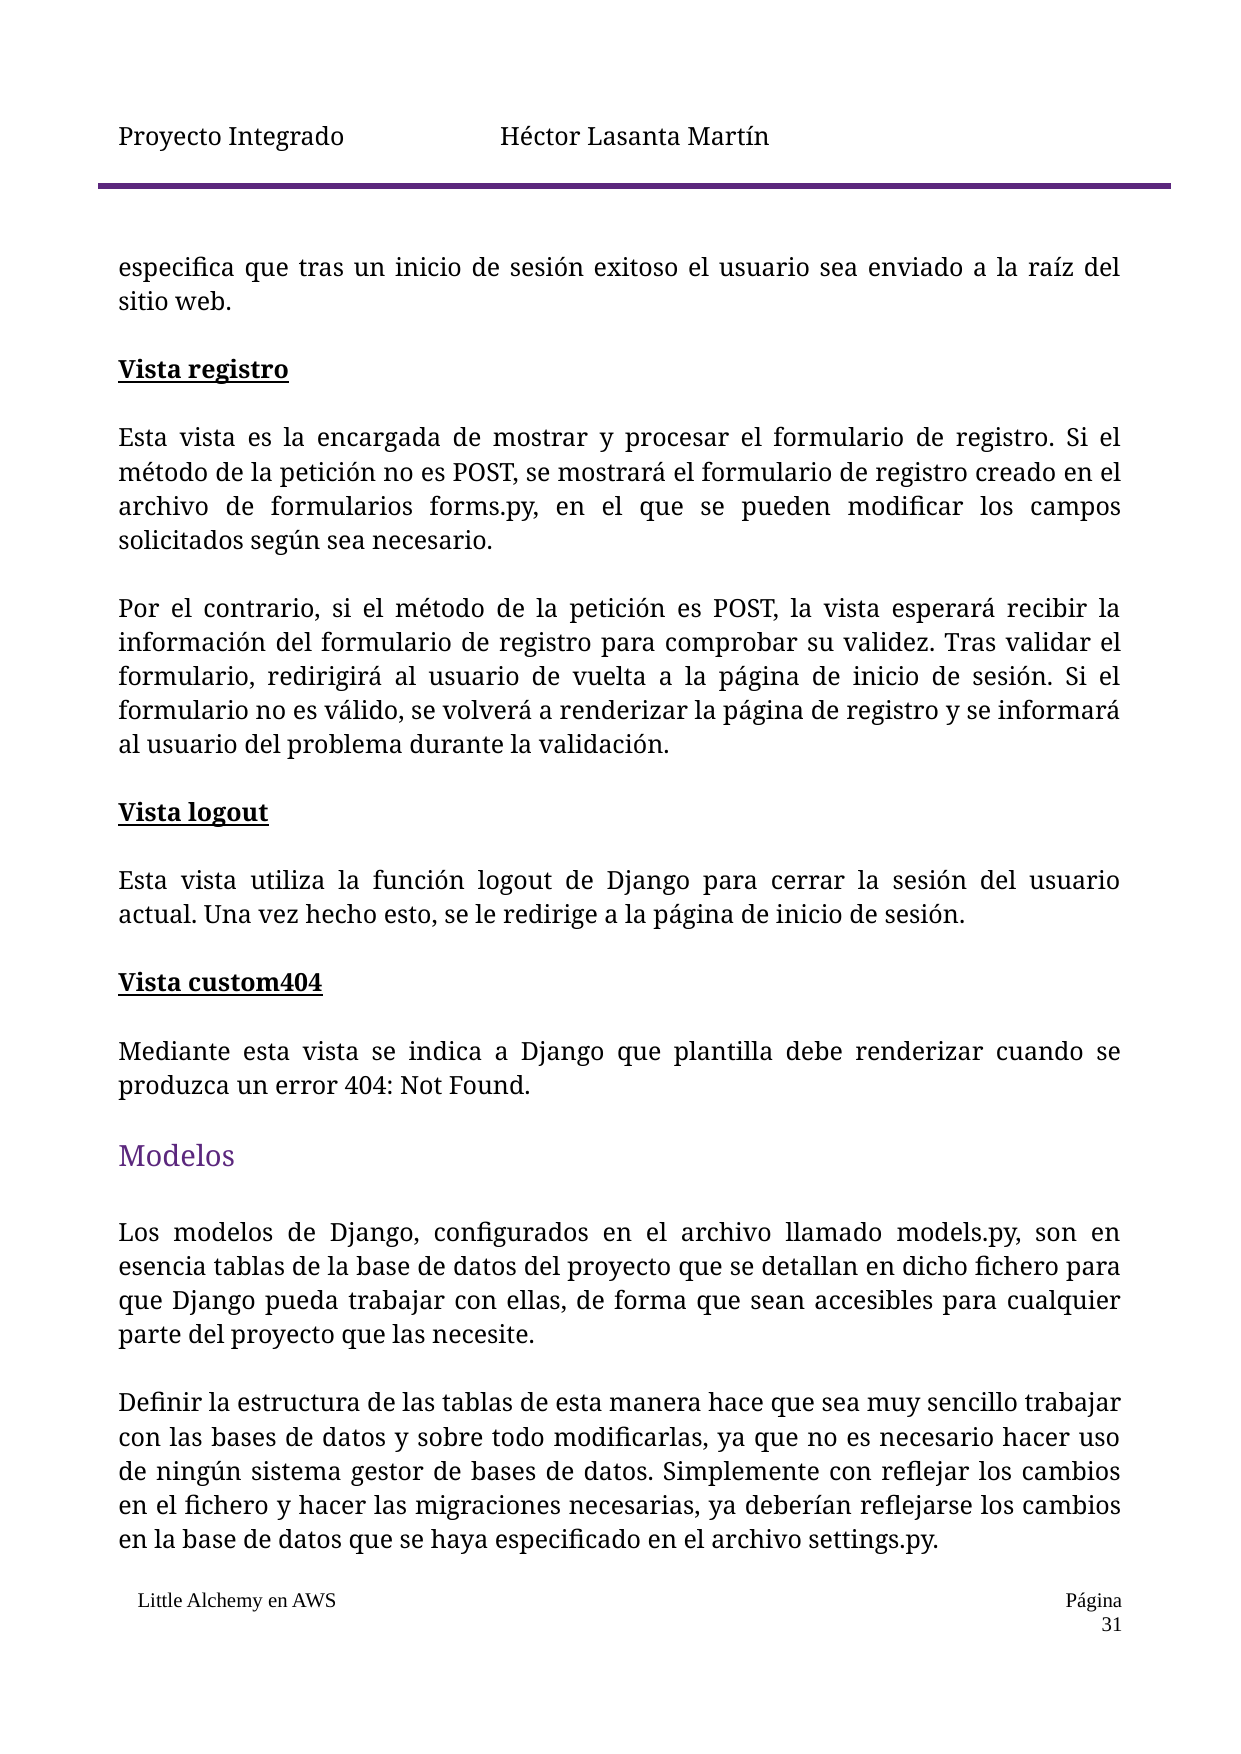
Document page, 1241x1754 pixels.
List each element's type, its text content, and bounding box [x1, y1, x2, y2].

text Modelos [118, 1135, 1122, 1175]
text Vista custom404 [118, 965, 1122, 999]
text Los modelos de Django, configurados en el archivo llamado models.py, son en esencia tablas de la base de datos del proyecto que se detallan en dicho fichero para que Django pueda trabajar con ellas, de forma que sean accesibles para cualquier parte del proyecto que las necesite. [118, 1215, 1122, 1351]
text Esta vista utiliza la función logout de Django para cerrar la sesión del usuario actual. Una vez hecho esto, se le redirige a la página de inicio de sesión. [118, 863, 1122, 931]
text especifica que tras un inicio de sesión exitoso el usuario sea enviado a la raíz del sitio web. [118, 250, 1122, 318]
text Definir la estructura de las tablas de esta manera hace que sea muy sencillo trabajar con las bases de datos y sobre todo modificarlas, ya que no es necesario hacer uso de ningún sistema gestor de bases de datos. Simplemente con reflejar los cambios en el fichero y hacer las migraciones necesarias, ya deberían reflejarse los cambios en la base de datos que se haya especificado en el archivo settings.py. [118, 1385, 1122, 1555]
text Mediante esta vista se indica a Django que plantilla debe renderizar cuando se produzca un error 404: Not Found. [118, 1033, 1122, 1101]
text Vista registro [118, 352, 1122, 386]
text Esta vista es la encargada de mostrar y procesar el formulario de registro. Si el método de la petición no es POST, se mostrará el formulario de registro creado en el archivo de formularios forms.py, en el que se pueden modificar los campos solicitados según sea necesario. [118, 420, 1122, 556]
text Por el contrario, si el método de la petición es POST, la vista esperará recibir la información del formulario de registro para comprobar su validez. Tras validar el formulario, redirigirá al usuario de vuelta a la página de inicio de sesión. Si el formulario no es válido, se volverá a renderizar la página de registro y se informará al usuario del problema durante la validación. [118, 590, 1122, 761]
text Vista logout [118, 795, 1122, 829]
